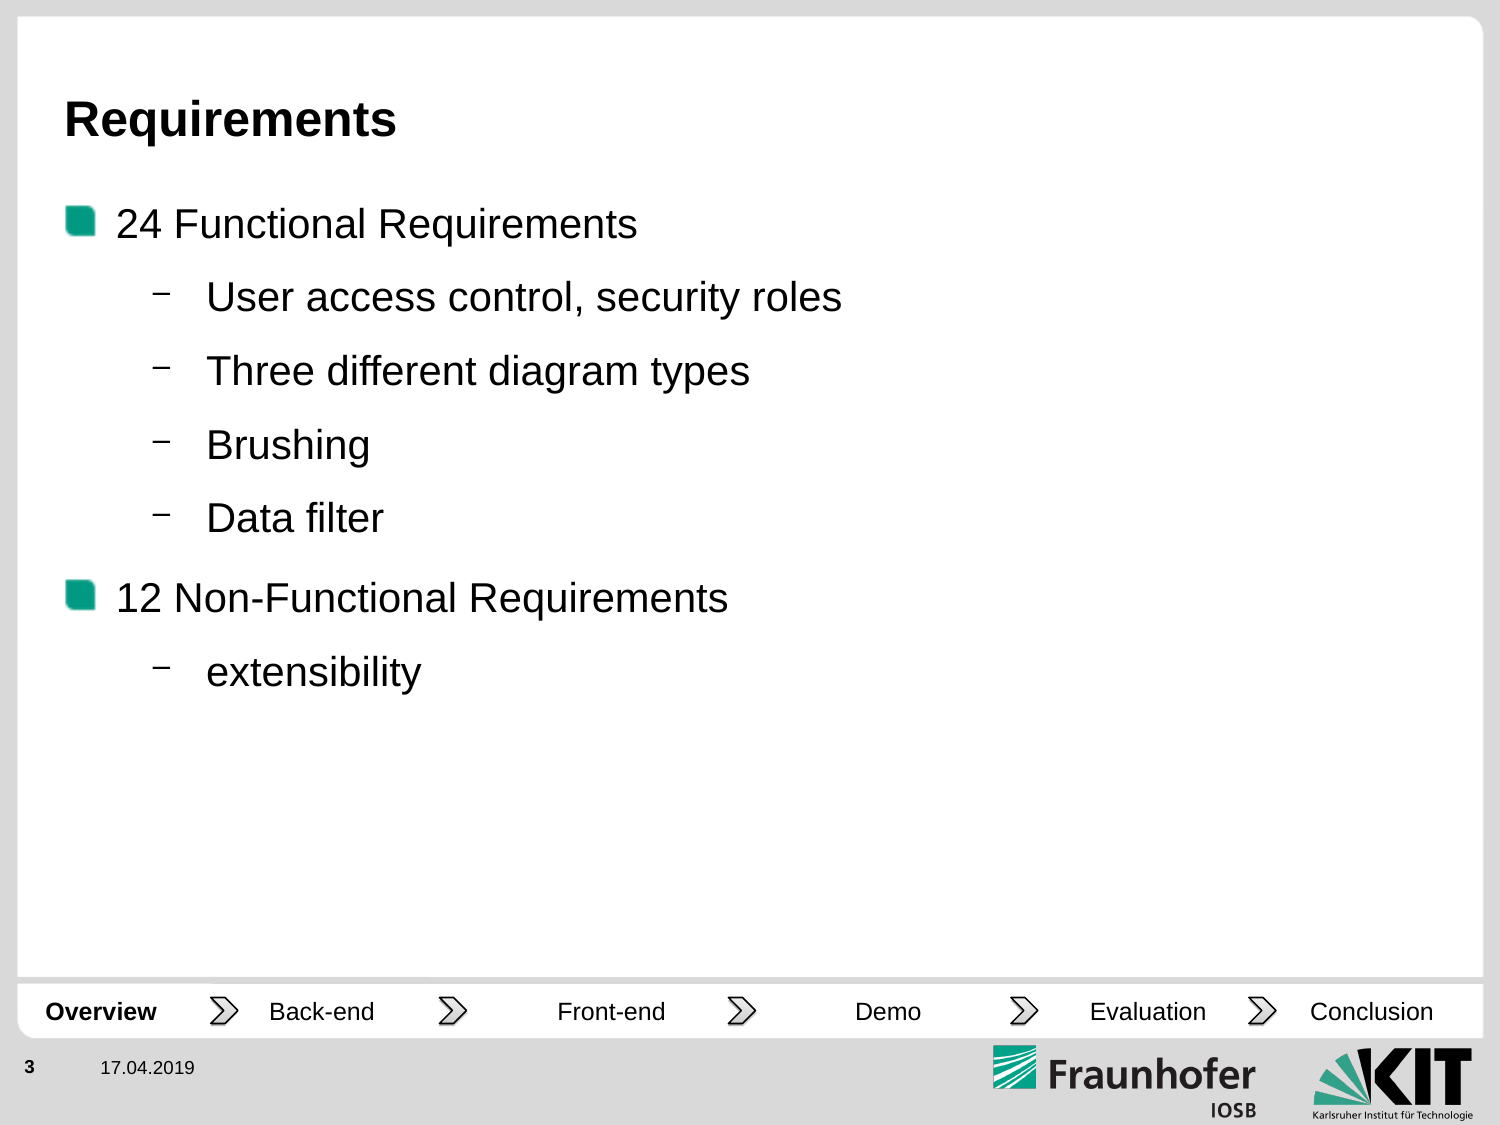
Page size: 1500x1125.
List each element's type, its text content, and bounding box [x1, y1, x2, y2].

list 24 Functional Requirements User access control, security roles Three different diagram types Brushing Data filter 12 Non-Functional Requirements extensibility [64, 196, 1436, 966]
picture [0, 0, 1500, 1125]
text_box Overview [30, 987, 194, 1033]
text_box Evaluation [1075, 987, 1222, 1033]
text_box Demo [840, 987, 937, 1033]
text_box Back-end [254, 987, 418, 1033]
text_box [1010, 997, 1038, 1024]
text_box [439, 997, 467, 1024]
text_box Front-end [542, 987, 682, 1033]
title Requirements [64, 54, 1198, 147]
text_box 17.04.2019 [100, 1055, 272, 1115]
text_box [210, 997, 238, 1024]
text_box Conclusion [1295, 987, 1500, 1033]
text_box [1248, 997, 1277, 1024]
text_box [728, 997, 756, 1024]
